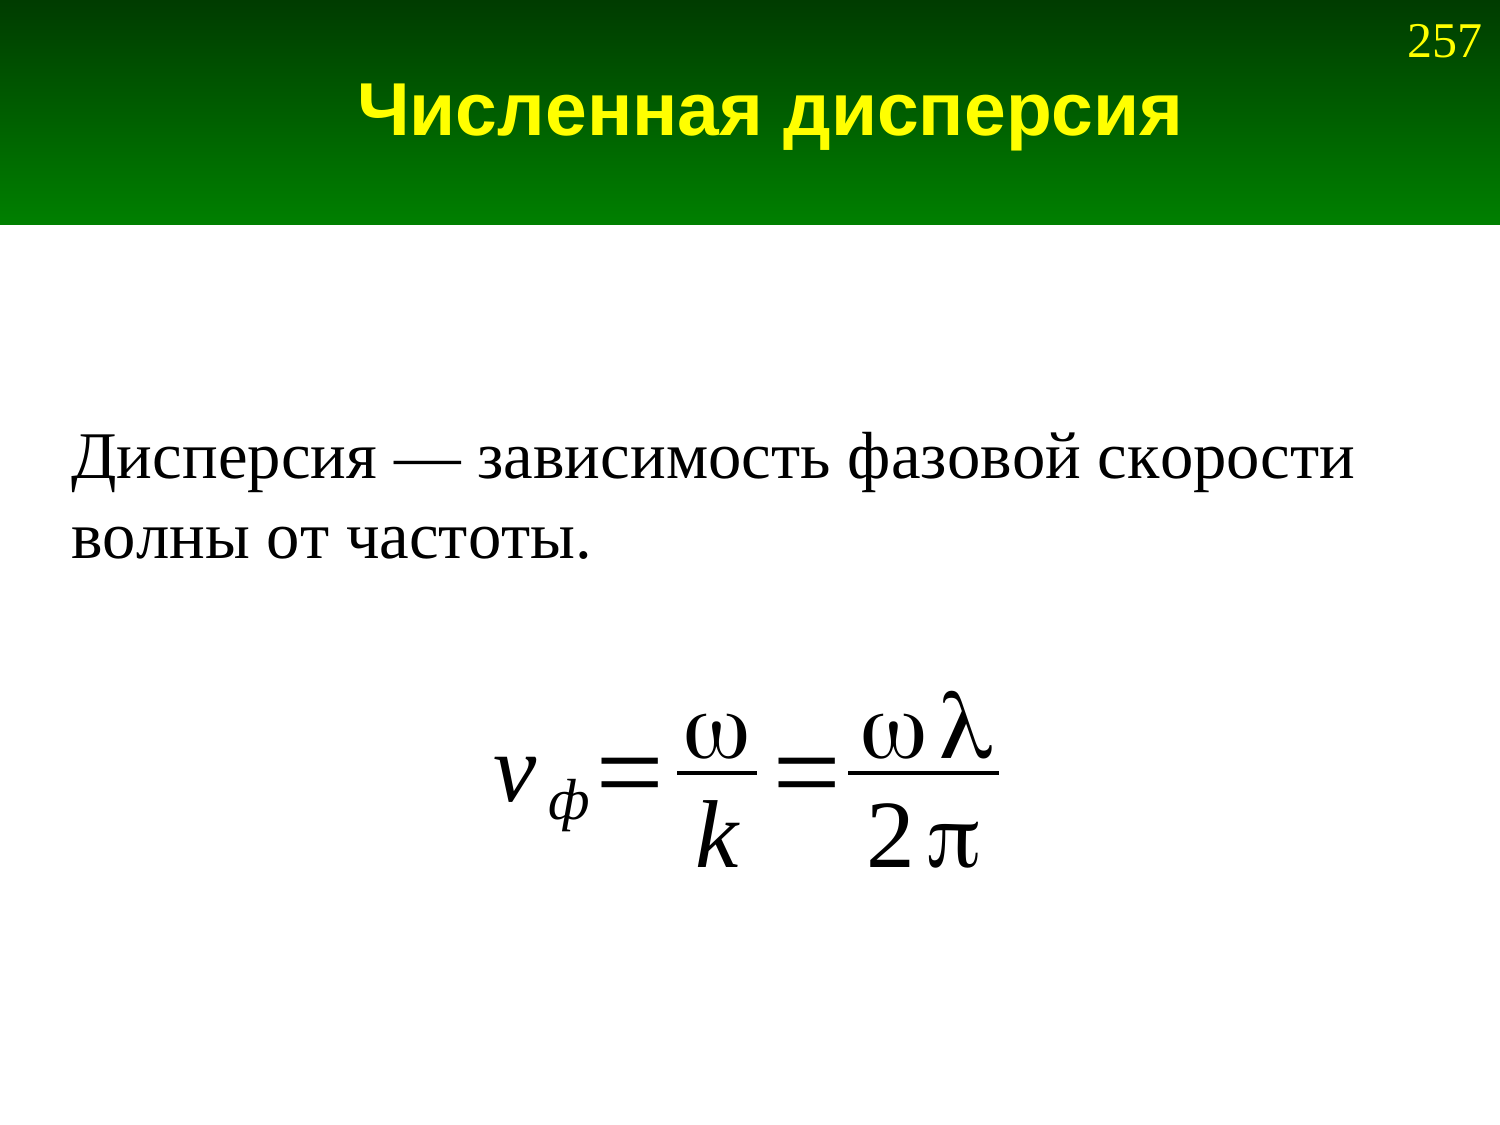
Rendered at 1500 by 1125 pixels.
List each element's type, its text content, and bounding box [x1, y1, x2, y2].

chart [469, 686, 1031, 886]
title Численная дисперсия [100, 7, 1441, 204]
text_box Дисперсия — зависимость фазовой скорости волны от частоты. [56, 404, 1444, 580]
